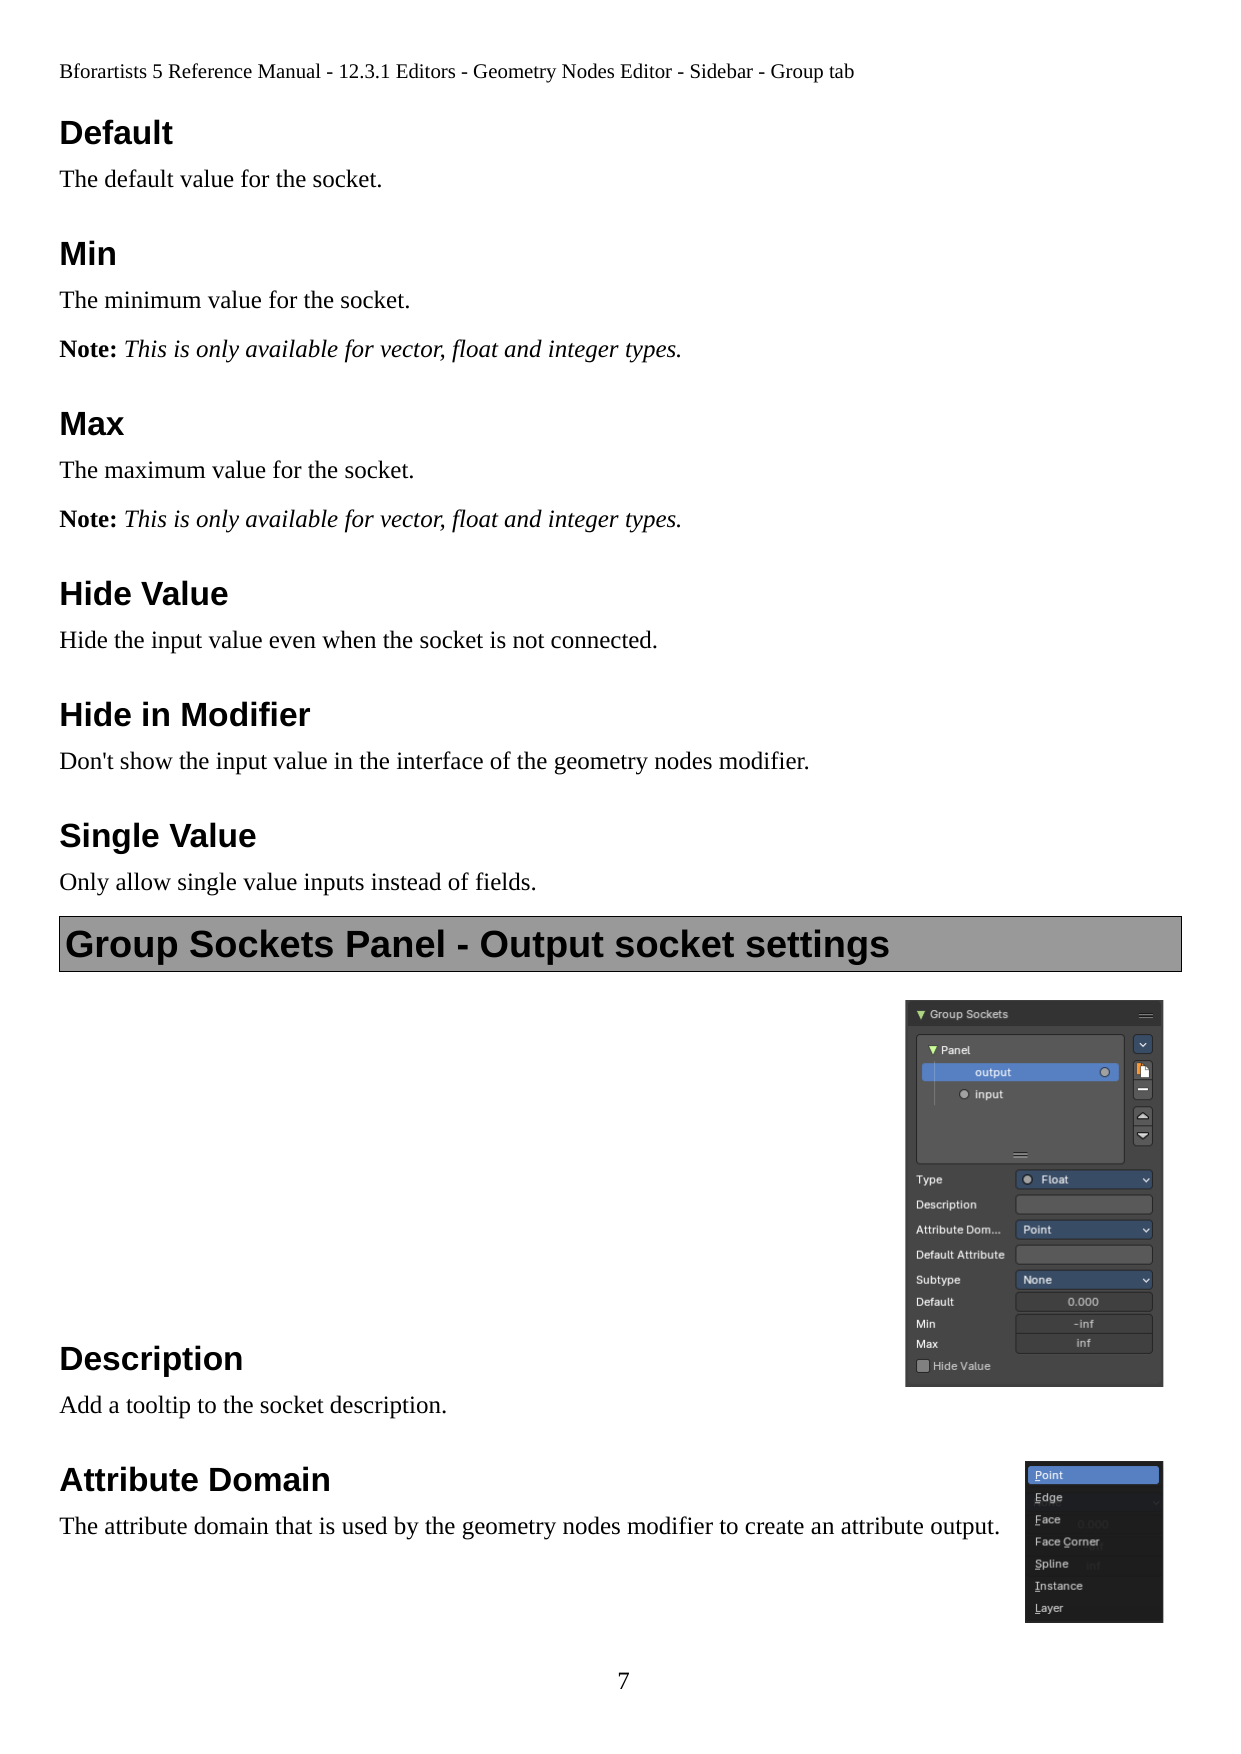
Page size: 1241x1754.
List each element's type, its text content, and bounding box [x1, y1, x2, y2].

text The default value for the socket. [59, 164, 1181, 192]
text Note: This is only available for vector, float and integer types. [59, 504, 1181, 533]
subtitle [1164, 1339, 1181, 1378]
text Note: This is only available for vector, float and integer types. [59, 334, 1181, 363]
subtitle Max [59, 404, 1181, 442]
picture [905, 1000, 1164, 1387]
table_header Group Sockets Panel - Output socket settings [60, 917, 1181, 971]
picture [1025, 1461, 1164, 1623]
subtitle Description [59, 1339, 905, 1378]
subtitle Attribute Domain [59, 1460, 1181, 1499]
subtitle Single Value [59, 816, 1181, 854]
text Hide the input value even when the socket is not connected. [59, 625, 1181, 654]
text Don't show the input value in the interface of the geometry nodes modifier. [59, 746, 1181, 775]
text The attribute domain that is used by the geometry nodes modifier to create an attribute output. [59, 1511, 1025, 1540]
text Only allow single value inputs instead of fields. [59, 867, 1181, 896]
subtitle Default [59, 113, 1181, 151]
subtitle Min [59, 234, 1181, 272]
text The minimum value for the socket. [59, 285, 1181, 313]
subtitle Hide in Modifier [59, 695, 1181, 733]
text The maximum value for the socket. [59, 455, 1181, 484]
subtitle Hide Value [59, 574, 1181, 612]
text Add a tooltip to the socket description. [59, 1390, 1181, 1419]
